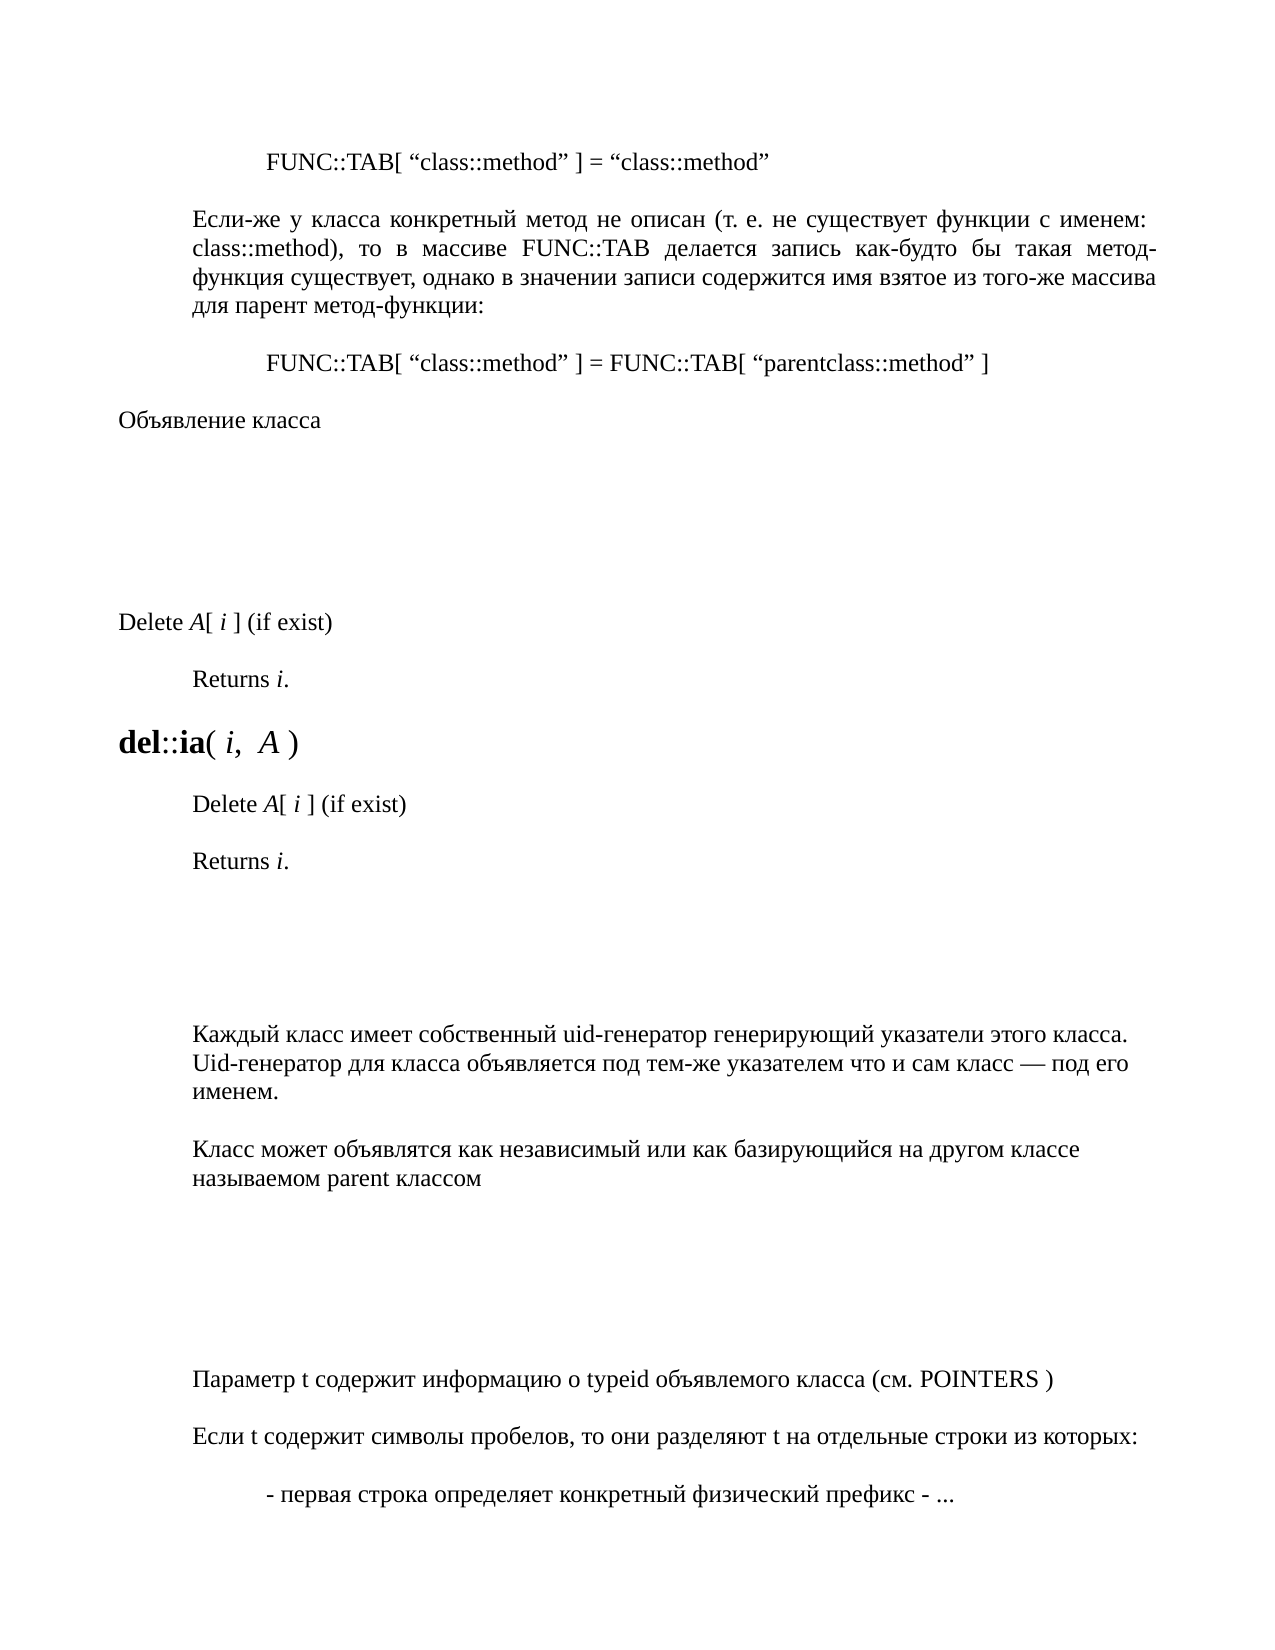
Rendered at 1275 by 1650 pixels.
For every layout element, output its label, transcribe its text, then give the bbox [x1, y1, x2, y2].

text Если-же у класса конкретный метод не описан (т. е. не существует функции с именем: class::method), то в массиве FUNC::TAB делается запись как-будто бы такая метод- функция существует, однако в значении записи содержится имя взятое из того-же массива для парент метод-функции: [118, 204, 1157, 319]
text Параметр t содержит информацию о typeid объявлемого класса (см. POINTERS ) [118, 1364, 1157, 1393]
text Returns i. [118, 846, 1157, 875]
text Объявление класса [118, 406, 1157, 434]
text Returns i. [118, 664, 1157, 693]
text Delete A[ i ] (if exist) [118, 607, 1157, 636]
text del::ia( i, A ) [118, 722, 1157, 760]
text Delete A[ i ] (if exist) [118, 789, 1157, 818]
text Uid-генератор для класса объявляется под тем-же указателем что и сам класс — под его именем. [118, 1048, 1157, 1105]
text FUNC::TAB[ “class::method” ] = FUNC::TAB[ “parentclass::method” ] [118, 348, 1157, 377]
text FUNC::TAB[ “class::method” ] = “class::method” [118, 147, 1157, 176]
text Класс может объявлятся как независимый или как базирующийся на другом классе называемом parent классом [118, 1134, 1157, 1191]
text Если t содержит символы пробелов, то они разделяют t на отдельные строки из которых: [118, 1421, 1157, 1450]
text - первая строка определяет конкретный физический префикс - ... [118, 1479, 1157, 1508]
text Каждый класс имеет собственный uid-генератор генерирующий указатели этого класса. [118, 1019, 1157, 1048]
